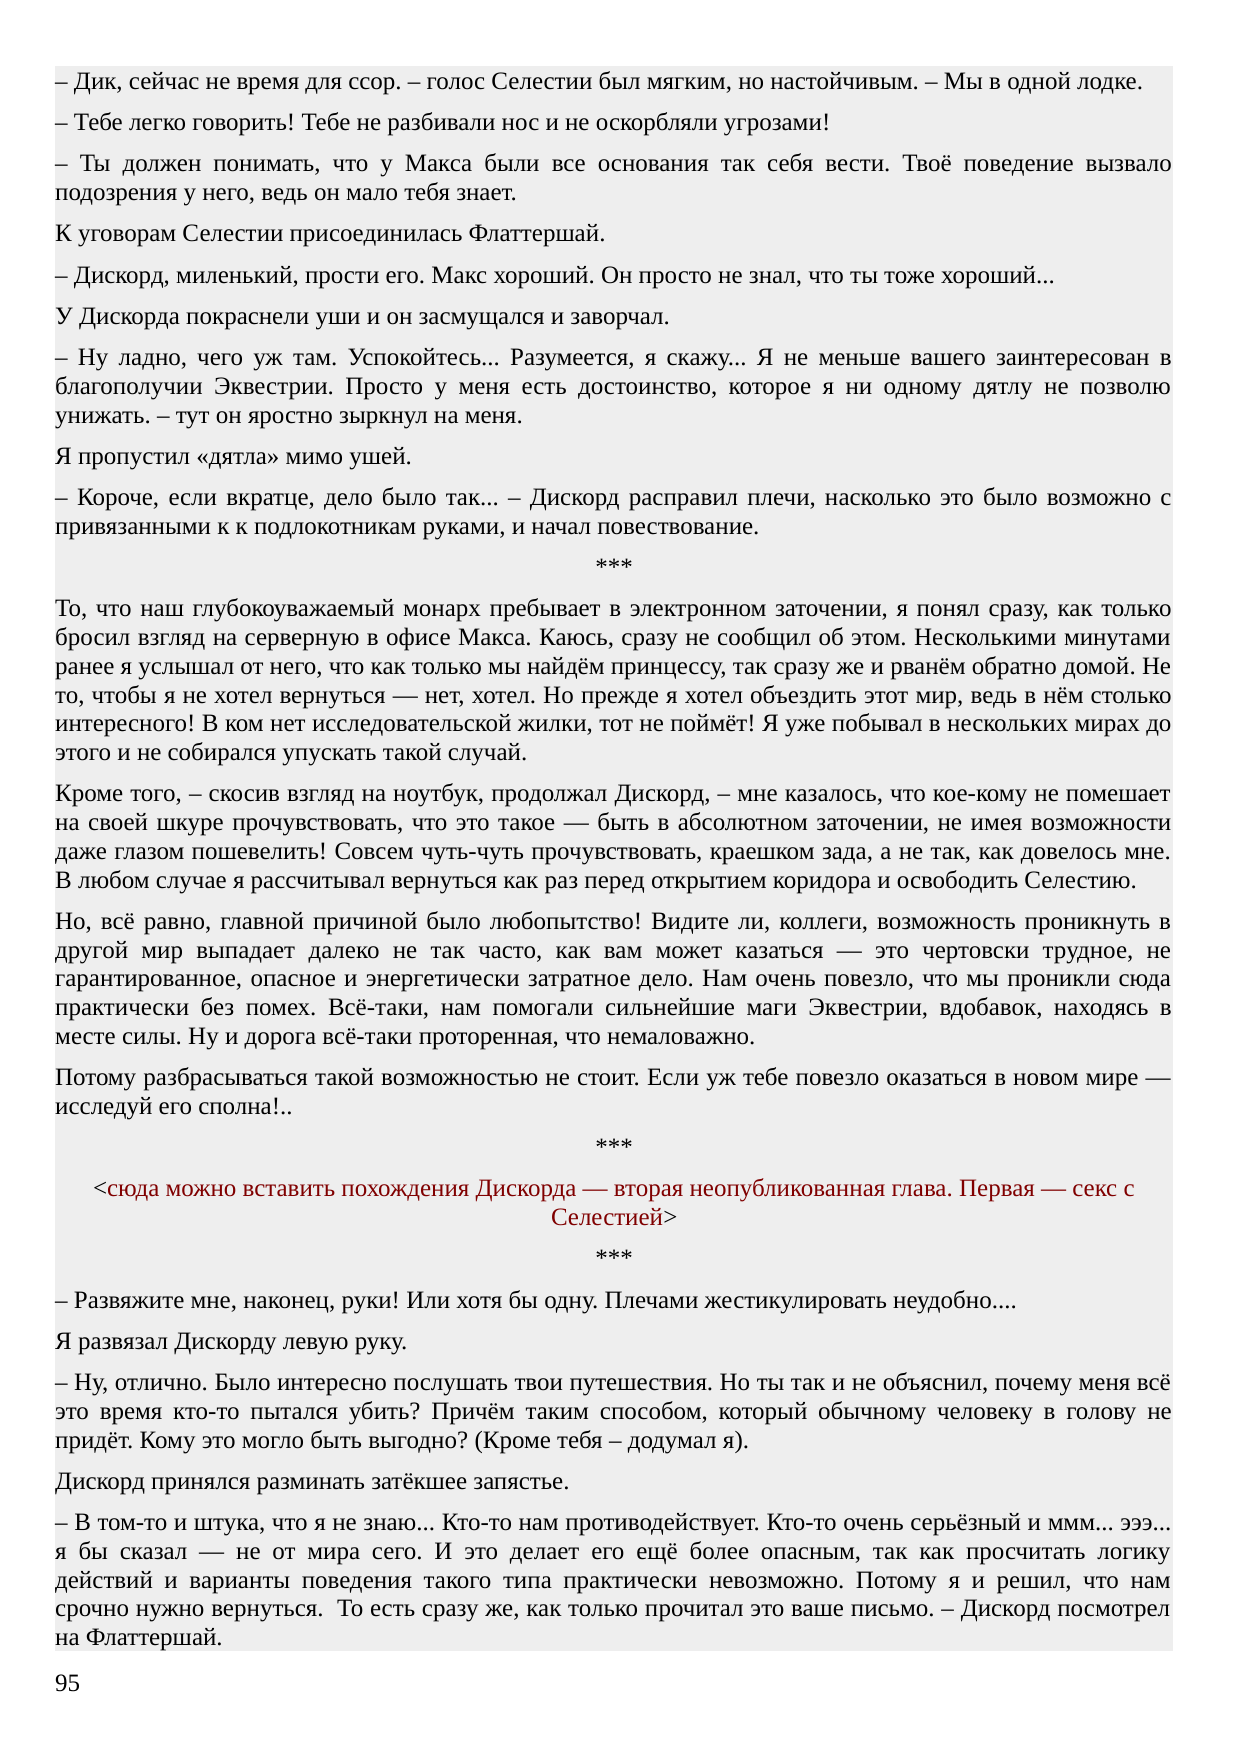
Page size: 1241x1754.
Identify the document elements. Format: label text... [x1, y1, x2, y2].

text Потому разбрасываться такой возможностью не стоит. Если уж тебе повезло оказаться в новом мире — исследуй его сполна!.. [55, 1062, 1173, 1120]
text – Развяжите мне, наконец, руки! Или хотя бы одну. Плечами жестикулировать неудобно.... [55, 1285, 1173, 1313]
text – Ну ладно, чего уж там. Успокойтесь... Разумеется, я скажу... Я не меньше вашего заинтересован в благополучии Эквестрии. Просто у меня есть достоинство, которое я ни одному дятлу не позволю унижать. – тут он яростно зыркнул на меня. [55, 342, 1173, 428]
text *** [55, 1132, 1173, 1161]
text – Дик, сейчас не время для ссор. – голос Селестии был мягким, но настойчивым. – Мы в одной лодке. [55, 66, 1173, 95]
text – Дискорд, миленький, прости его. Макс хороший. Он просто не знал, что ты тоже хороший... [55, 260, 1173, 288]
text Но, всё равно, главной причиной было любопытство! Видите ли, коллеги, возможность проникнуть в другой мир выпадает далеко не так часто, как вам может казаться — это чертовски трудное, не гарантированное, опасное и энергетически затратное дело. Нам очень повезло, что мы проникли сюда практически без помех. Всё-таки, нам помогали сильнейшие маги Эквестрии, вдобавок, находясь в месте силы. Ну и дорога всё-таки проторенная, что немаловажно. [55, 906, 1173, 1050]
text – В том-то и штука, что я не знаю... Кто-то нам противодействует. Кто-то очень серьёзный и ммм... эээ... я бы сказал — не от мира сего. И это делает его ещё более опасным, так как просчитать логику действий и варианты поведения такого типа практически невозможно. Потому я и решил, что нам срочно нужно вернуться. То есть сразу же, как только прочитал это ваше письмо. – Дискорд посмотрел на Флаттершай. [55, 1507, 1173, 1651]
text *** [55, 552, 1173, 581]
text – Ты должен понимать, что у Макса были все основания так себя вести. Твоё поведение вызвало подозрения у него, ведь он мало тебя знает. [55, 148, 1173, 206]
text Я пропустил «дятла» мимо ушей. [55, 441, 1173, 470]
text – Ну, отлично. Было интересно послушать твои путешествия. Но ты так и не объяснил, почему меня всё это время кто-то пытался убить? Причём таким способом, который обычному человеку в голову не придёт. Кому это могло быть выгодно? (Кроме тебя – додумал я). [55, 1367, 1173, 1453]
text У Дискорда покраснели уши и он засмущался и заворчал. [55, 301, 1173, 330]
text <сюда можно вставить похождения Дискорда — вторая неопубликованная глава. Первая — секс с Селестией> [55, 1173, 1173, 1231]
text – Короче, если вкратце, дело было так... – Дискорд расправил плечи, насколько это было возможно с привязанными к к подлокотникам руками, и начал повествование. [55, 482, 1173, 540]
text То, что наш глубокоуважаемый монарх пребывает в электронном заточении, я понял сразу, как только бросил взгляд на серверную в офисе Макса. Каюсь, сразу не сообщил об этом. Несколькими минутами ранее я услышал от него, что как только мы найдём принцессу, так сразу же и рванём обратно домой. Не то, чтобы я не хотел вернуться — нет, хотел. Но прежде я хотел объездить этот мир, ведь в нём столько интересного! В ком нет исследовательской жилки, тот не поймёт! Я уже побывал в нескольких мирах до этого и не собирался упускать такой случай. [55, 593, 1173, 766]
text Дискорд принялся разминать затёкшее запястье. [55, 1466, 1173, 1495]
text Кроме того, – скосив взгляд на ноутбук, продолжал Дискорд, – мне казалось, что кое-кому не помешает на своей шкуре прочувствовать, что это такое — быть в абсолютном заточении, не имея возможности даже глазом пошевелить! Совсем чуть-чуть прочувствовать, краешком зада, а не так, как довелось мне. В любом случае я рассчитывал вернуться как раз перед открытием коридора и освободить Селестию. [55, 778, 1173, 893]
text К уговорам Селестии присоединилась Флаттершай. [55, 218, 1173, 247]
text Я развязал Дискорду левую руку. [55, 1326, 1173, 1355]
text *** [55, 1243, 1173, 1272]
text – Тебе легко говорить! Тебе не разбивали нос и не оскорбляли угрозами! [55, 107, 1173, 136]
